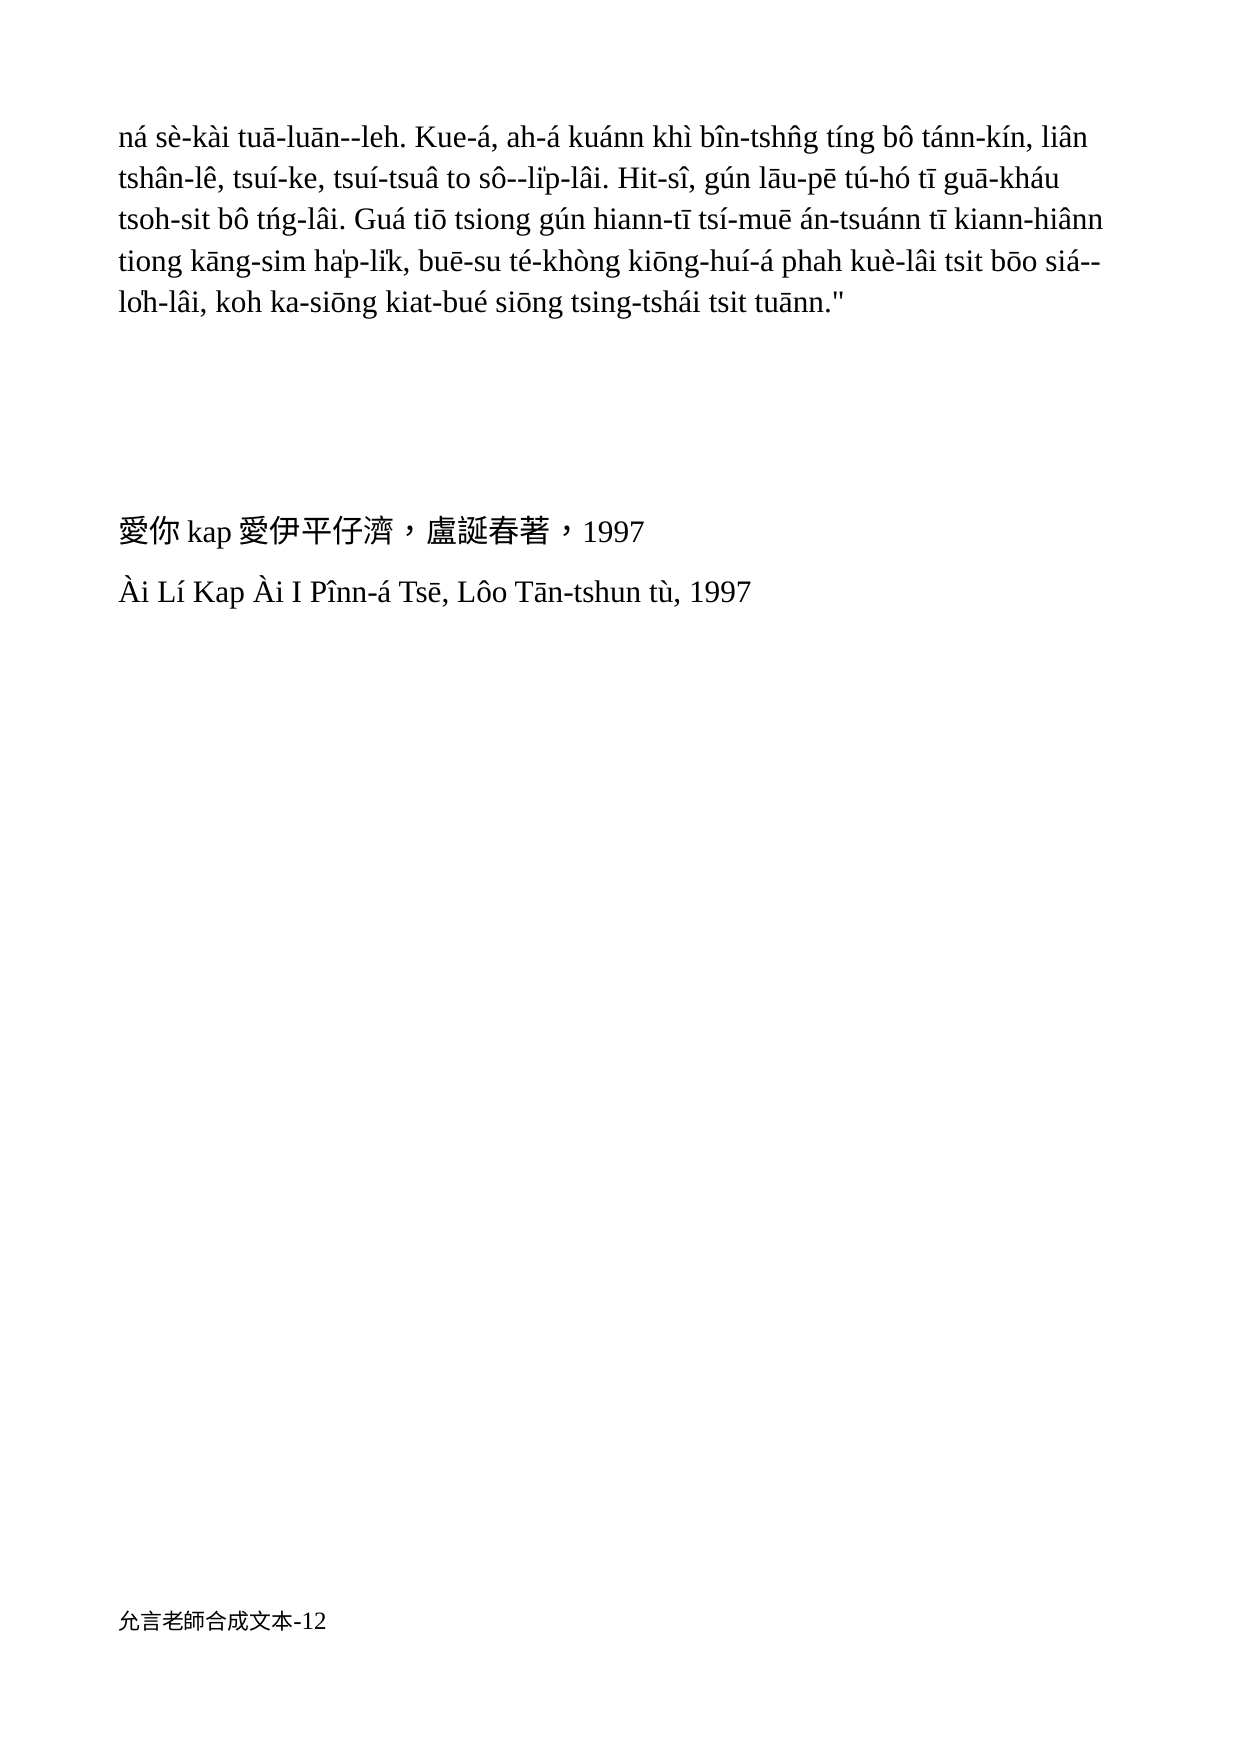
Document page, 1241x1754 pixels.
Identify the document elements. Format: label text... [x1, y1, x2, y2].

text ná sè-kài tuā-luān--leh. Kue-á, ah-á kuánn khì bîn-tshn̂g tíng bô tánn-kín, liân tshân-lê, tsuí-ke, tsuí-tsuâ to sô--li̍p-lâi. Hit-sî, gún lāu-pē tú-hó tī guā-kháu tsoh-sit bô tńg-lâi. Guá tiō tsiong gún hiann-tī tsí-muē án-tsuánn tī kiann-hiânn tiong kāng-sim ha̍p-li̍k, buē-su té-khòng kiōng-huí-á phah kuè-lâi tsit bōo siá--lo̍h-lâi, koh ka-siōng kiat-bué siōng tsing-tshái tsit tuānn." [118, 118, 1122, 319]
text 愛你kap愛伊平仔濟，盧誕春著，1997 [118, 506, 1122, 552]
text Ài Lí Kap Ài I Pînn-á Tsē, Lôo Tān-tshun tù, 1997 [118, 573, 1122, 609]
